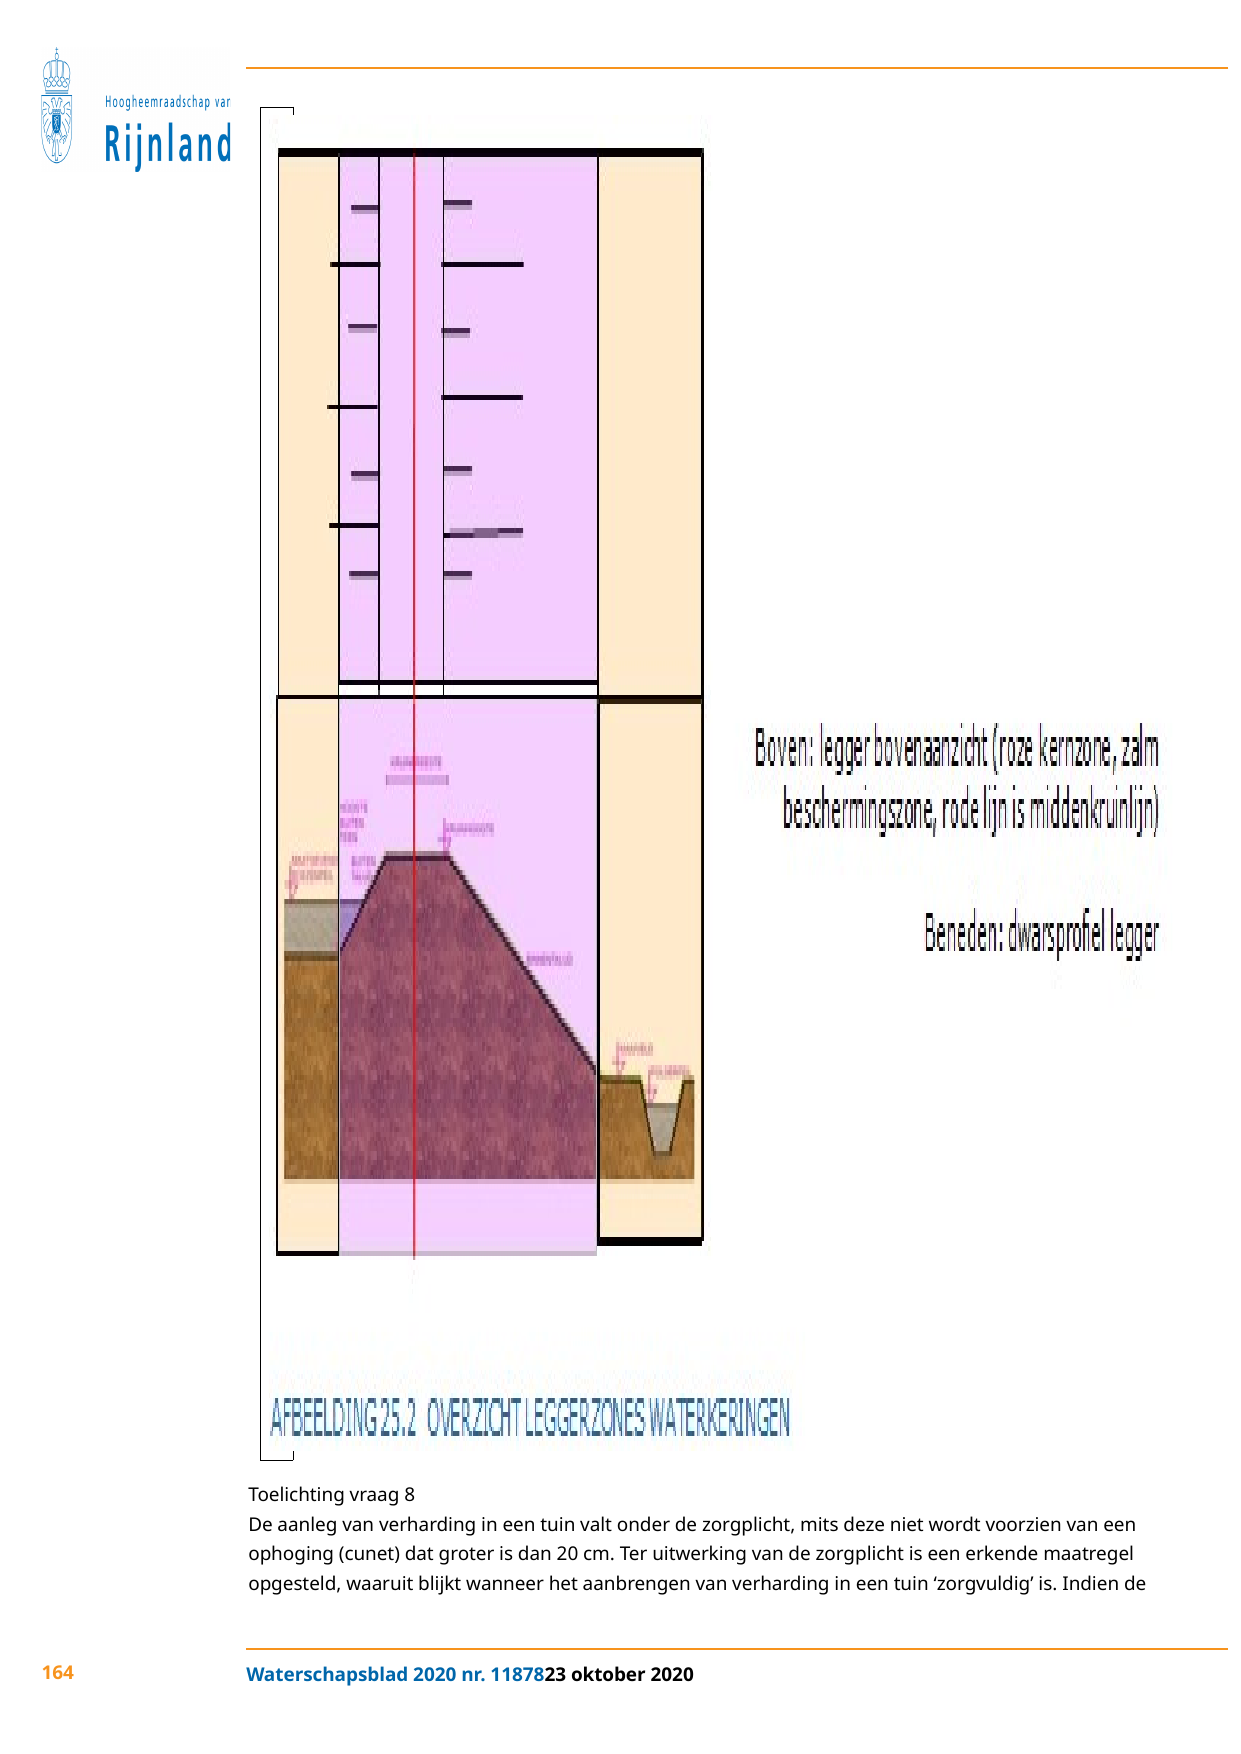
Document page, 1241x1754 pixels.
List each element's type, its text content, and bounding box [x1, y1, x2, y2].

text Toelichting vraag 8 [248, 1481, 1152, 1507]
text De aanleg van verharding in een tuin valt onder de zorgplicht, mits deze niet wordt voorzien van een ophoging (cunet) dat groter is dan 20 cm. Ter uitwerking van de zorgplicht is een erkende maatregel opgesteld, waaruit blijkt wanneer het aanbrengen van verharding in een tuin ‘zorgvuldig’ is. Indien de [248, 1511, 1152, 1596]
picture [41, 47, 231, 172]
picture [268, 115, 1173, 1451]
